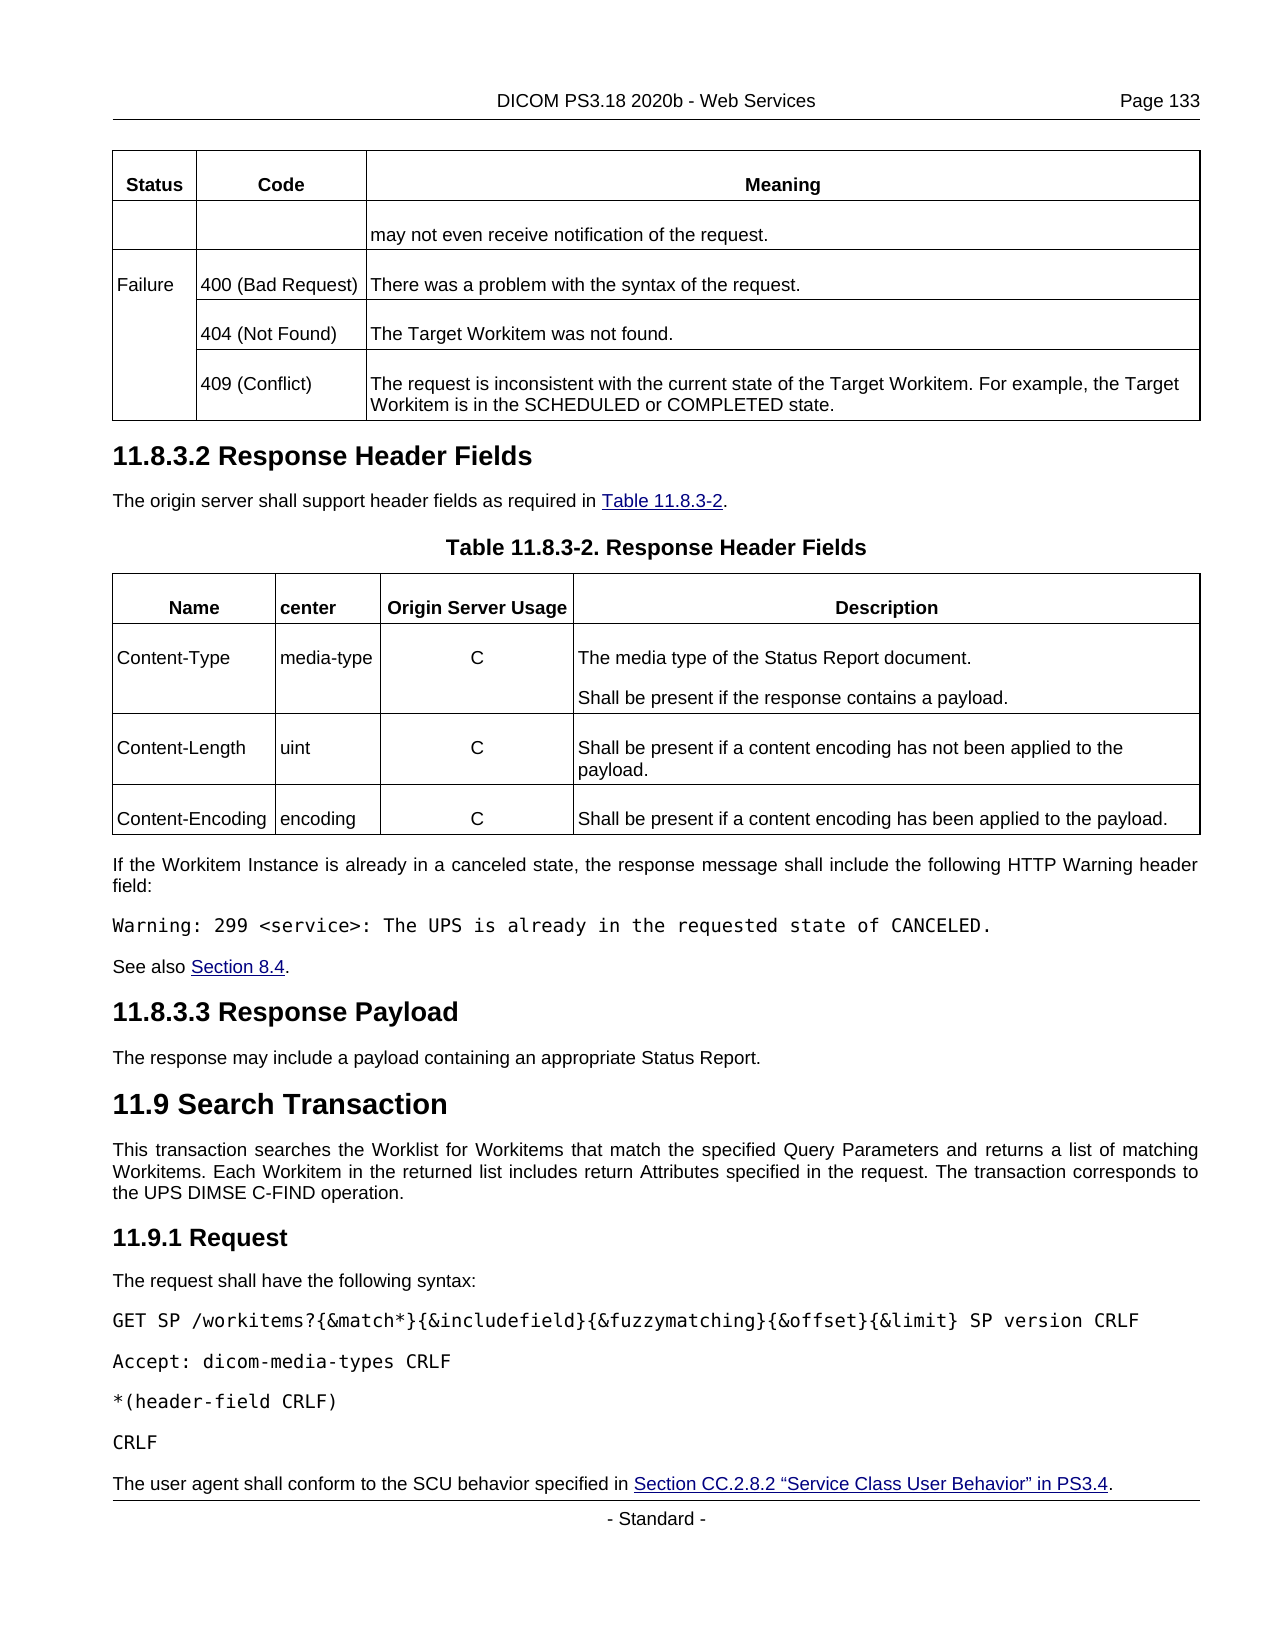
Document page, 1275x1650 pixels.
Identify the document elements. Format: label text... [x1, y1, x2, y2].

table_cell uint [276, 714, 380, 784]
text Accept: dicom-media-types CRLF [112, 1351, 1200, 1373]
table_cell Shall be present if a content encoding has been applied to the payload. [574, 785, 1199, 834]
table_header Description [574, 574, 1199, 623]
table_cell encoding [276, 785, 380, 834]
text See also Section 8.4. [112, 956, 1200, 978]
text Warning: 299 <service>: The UPS is already in the requested state of CANCELED. [112, 916, 1200, 937]
table_cell media-type [276, 624, 380, 713]
table_header Status [113, 151, 196, 200]
table_cell may not even receive notification of the request. [367, 201, 1199, 249]
table_cell C [381, 624, 573, 713]
table_cell 400 (Bad Request) [197, 250, 366, 299]
table_cell Content-Length [113, 714, 275, 784]
text The request shall have the following syntax: [112, 1270, 1200, 1292]
table_cell [197, 201, 366, 249]
text CRLF [112, 1432, 1200, 1454]
table_header Code [197, 151, 366, 200]
table_header center [276, 574, 380, 623]
text 11.9 Search Transaction [112, 1087, 1200, 1120]
table_cell The Target Workitem was not found. [367, 300, 1199, 349]
table_cell Content-Encoding [113, 785, 275, 834]
text 11.8.3.2 Response Header Fields [112, 440, 1200, 471]
table_cell There was a problem with the syntax of the request. [367, 250, 1199, 299]
text The response may include a payload containing an appropriate Status Report. [112, 1046, 1200, 1068]
text The origin server shall support header fields as required in Table 11.8.3-2. [112, 490, 1200, 511]
text 11.9.1 Request [112, 1222, 1200, 1251]
table_cell C [381, 785, 573, 834]
text This transaction searches the Worklist for Workitems that match the specified Query Parameters and returns a list of matching Workitems. Each Workitem in the returned list includes return Attributes specified in the request. The transaction corresponds to the UPS DIMSE C-FIND operation. [112, 1139, 1200, 1204]
table_cell [113, 201, 196, 249]
table_cell 404 (Not Found) [197, 300, 366, 349]
table_header Name [113, 574, 275, 623]
text If the Workitem Instance is already in a canceled state, the response message shall include the following HTTP Warning header field: [112, 854, 1200, 897]
table_cell The media type of the Status Report document. Shall be present if the response contains a payload. [574, 624, 1199, 713]
text 11.8.3.3 Response Payload [112, 996, 1200, 1028]
table_cell 409 (Conflict) [197, 350, 366, 420]
text Table 11.8.3-2. Response Header Fields [112, 534, 1200, 560]
text *(header-field CRLF) [112, 1392, 1200, 1413]
table_cell Shall be present if a content encoding has not been applied to the payload. [574, 714, 1199, 784]
table_cell C [381, 714, 573, 784]
text The user agent shall conform to the SCU behavior specified in Section CC.2.8.2 “Service Class User Behavior” in PS3.4. [112, 1473, 1200, 1494]
text GET SP /workitems?{&match*}{&includefield}{&fuzzymatching}{&offset}{&limit} SP version CRLF [112, 1310, 1200, 1332]
table_header Origin Server Usage [381, 574, 573, 623]
table_cell Failure [113, 250, 196, 420]
table_header Meaning [367, 151, 1199, 200]
table_cell Content-Type [113, 624, 275, 713]
table_cell The request is inconsistent with the current state of the Target Workitem. For example, the Target Workitem is in the SCHEDULED or COMPLETED state. [367, 350, 1199, 420]
